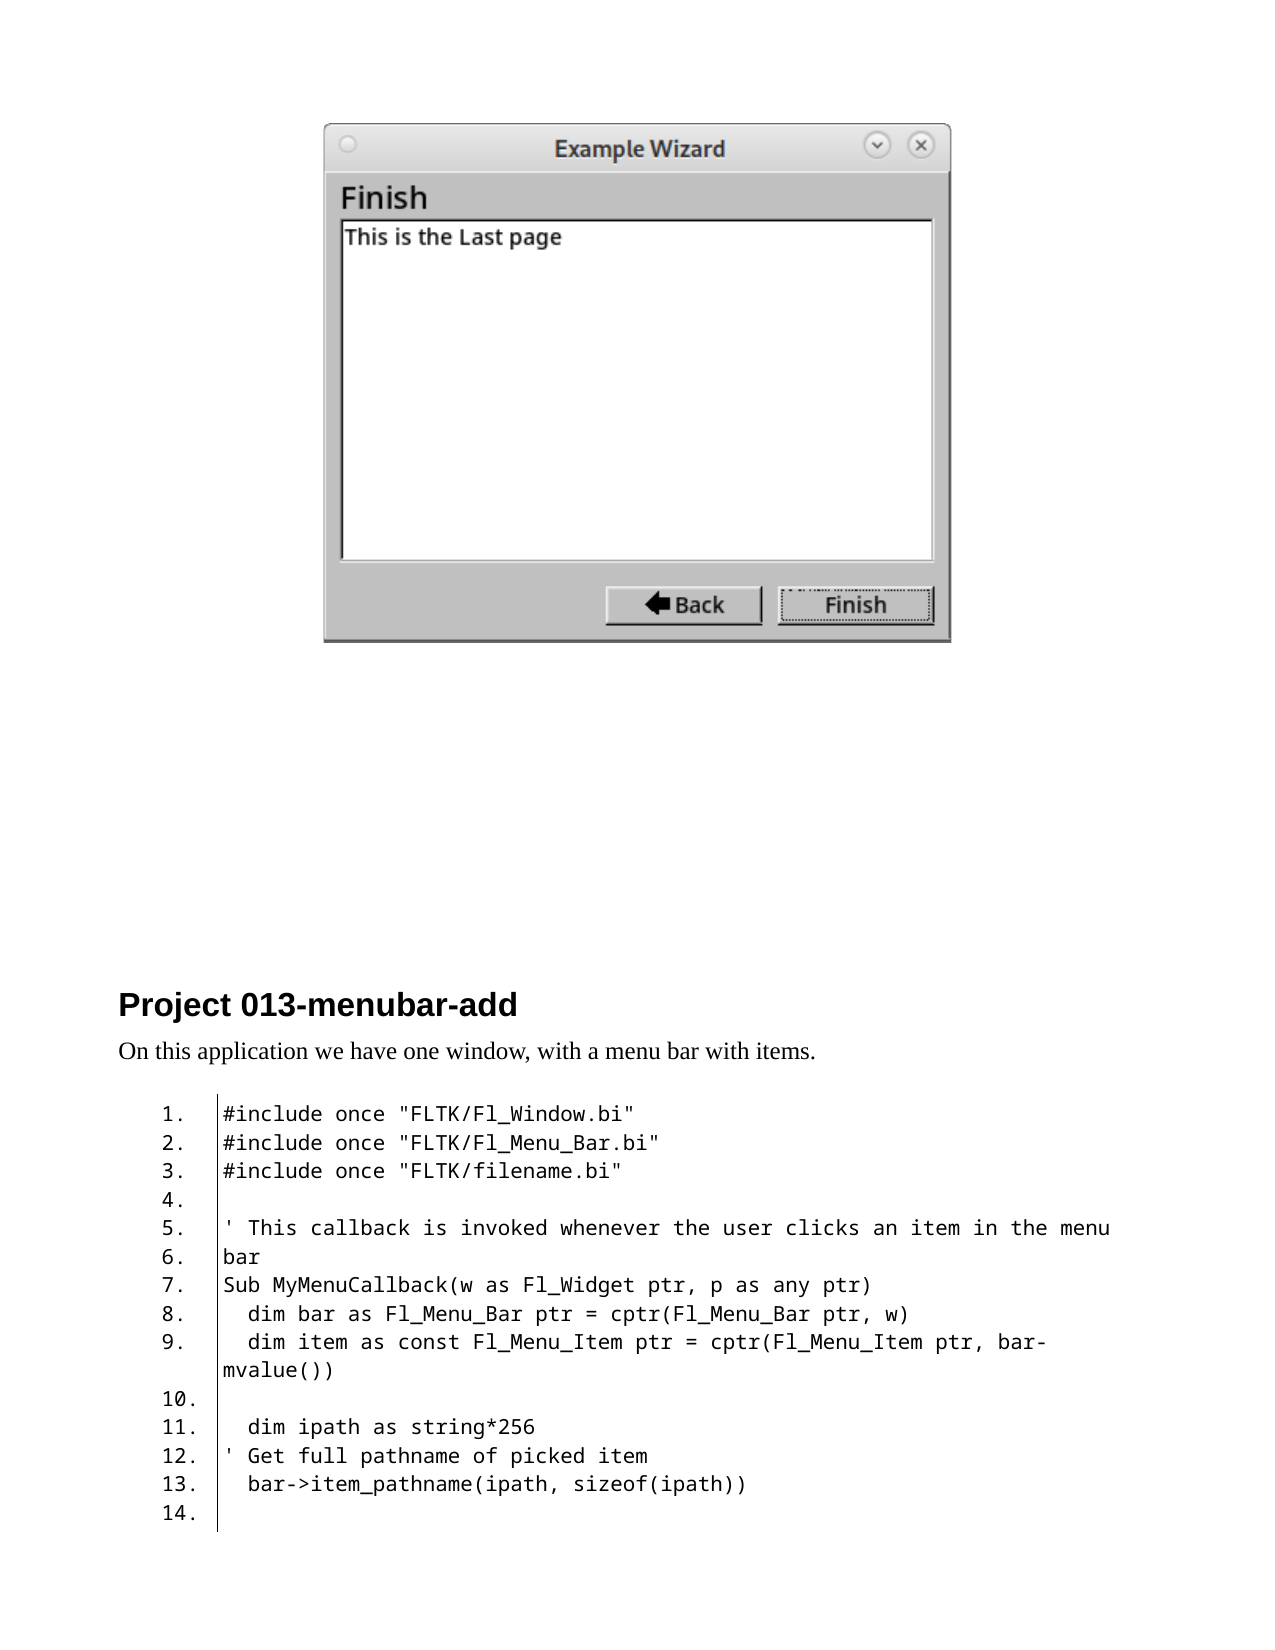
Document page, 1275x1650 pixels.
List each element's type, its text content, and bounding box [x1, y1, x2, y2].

picture [323, 123, 952, 643]
table_cell [118, 118, 1157, 677]
subtitle Project 013-menubar-add [118, 985, 1157, 1024]
text On this application we have one window, with a menu bar with items. [118, 1036, 1157, 1065]
table_header [118, 1094, 217, 1532]
table_header #include once "FLTK/Fl_Window.bi" #include once "FLTK/Fl_Menu_Bar.bi" #include once "FLTK/filename.bi" ' This callback is invoked whenever the user clicks an item in the menu bar Sub MyMenuCallback(w as Fl_Widget ptr, p as any ptr) dim bar as Fl_Menu_Bar ptr = cptr(Fl_Menu_Bar ptr, w) dim item as const Fl_Menu_Item ptr = cptr(Fl_Menu_Item ptr, bar-mvalue()) dim ipath as string*256 ' Get full pathname of picked item bar->item_pathname(ipath, sizeof(ipath)) [218, 1094, 1157, 1532]
